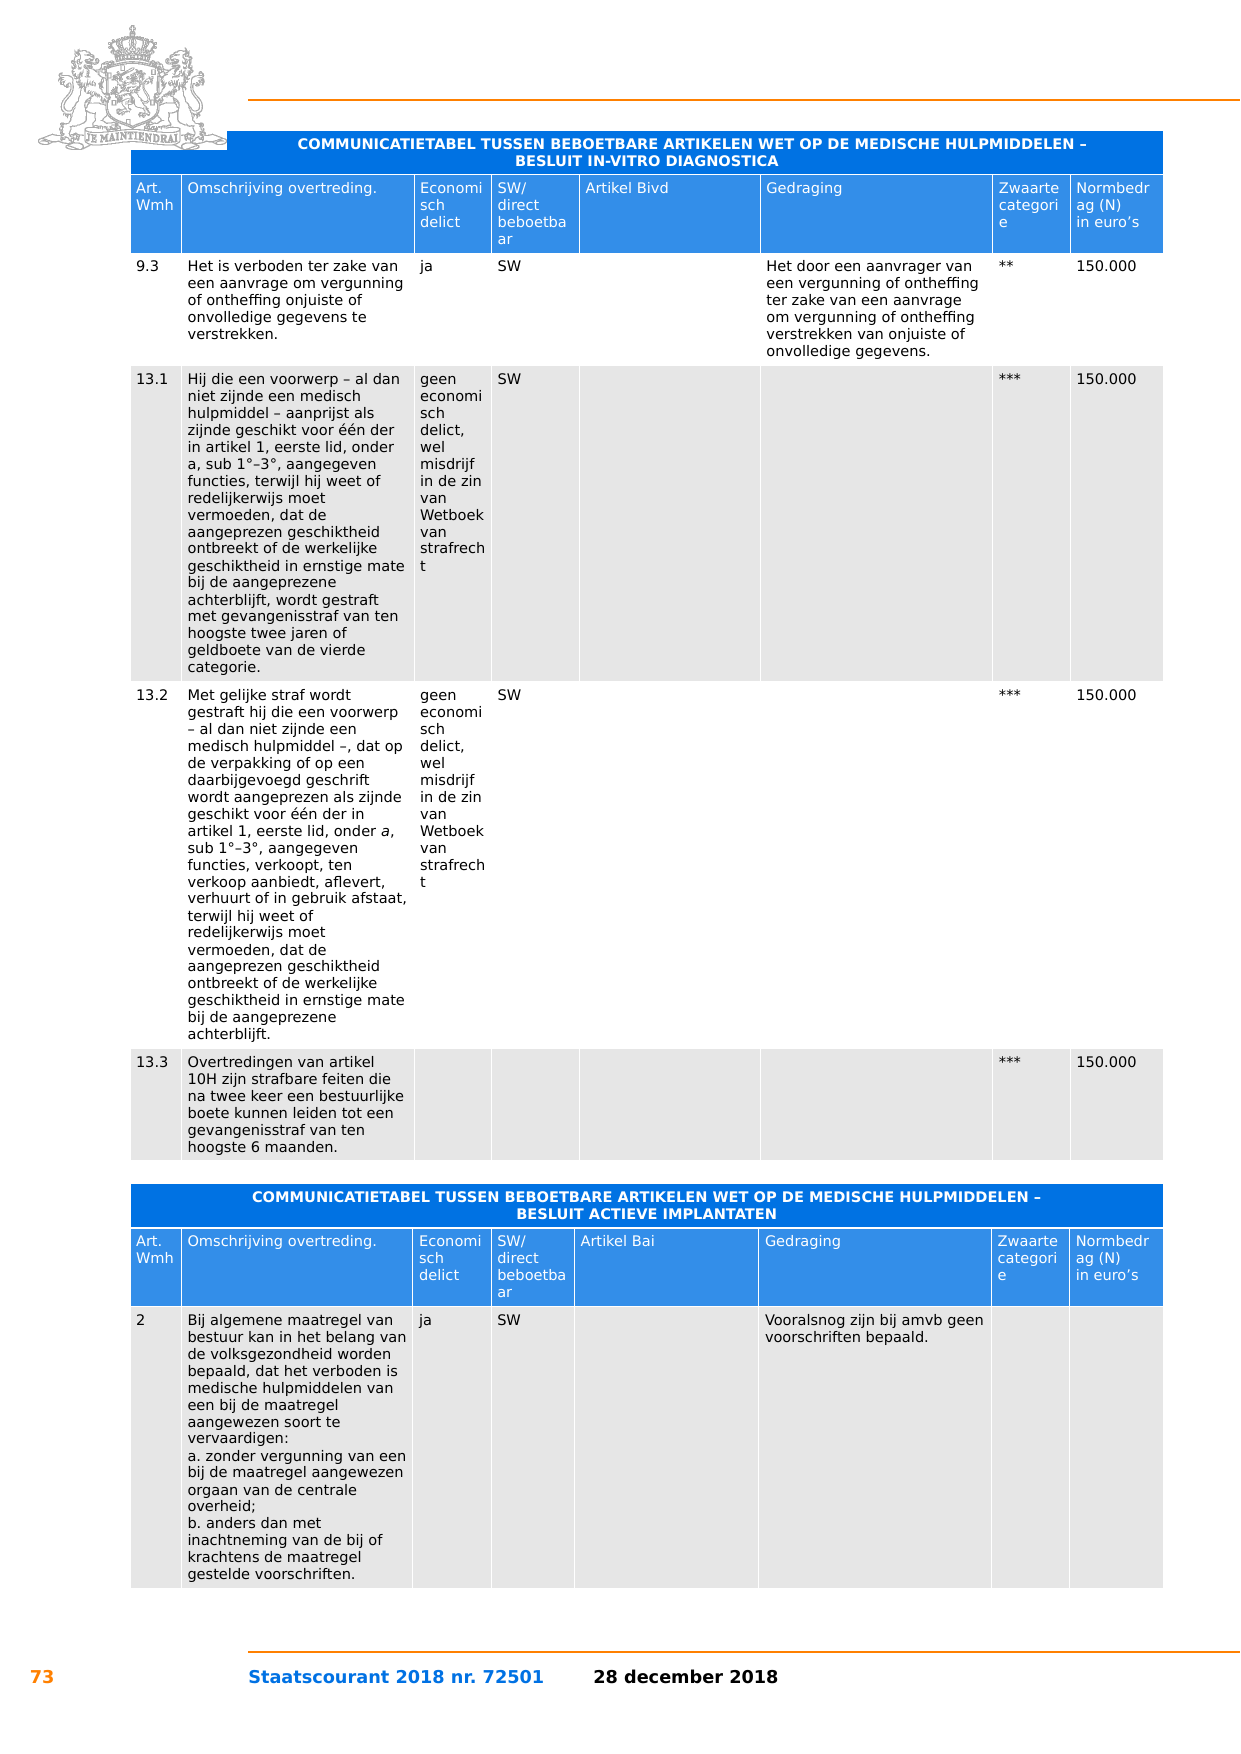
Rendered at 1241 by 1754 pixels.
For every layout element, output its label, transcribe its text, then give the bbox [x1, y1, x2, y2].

table_cell Normbedrag (N) in euro’s [1071, 175, 1163, 253]
table_cell Art. Wmh [131, 175, 181, 253]
table_cell Gedraging [759, 1229, 991, 1306]
table_cell 150.000 [1071, 366, 1163, 681]
table_cell 13.1 [131, 366, 181, 681]
table_cell Gedraging [761, 175, 992, 253]
table_cell *** [993, 682, 1070, 1048]
table_cell [992, 1307, 1069, 1588]
table_cell 13.2 [131, 682, 181, 1048]
table_cell Bij algemene maatregel van bestuur kan in het belang van de volksgezondheid worden bepaald, dat het verboden is medische hulpmiddelen van een bij de maatregel aangewezen soort te vervaardigen: a. zonder vergunning van een bij de maatregel aangewezen orgaan van de centrale overheid; b. anders dan met inachtneming van de bij of krachtens de maatregel gestelde voorschriften. [182, 1307, 412, 1588]
table_cell Het door een aanvrager van een vergunning of ontheffing ter zake van een aanvrage om vergunning of ontheffing verstrekken van onjuiste of onvolledige gegevens. [761, 254, 992, 365]
picture [38, 25, 227, 150]
table_cell Art. Wmh [131, 1229, 181, 1306]
table_cell 9.3 [131, 254, 181, 365]
table_cell SW [492, 254, 579, 365]
table_cell Omschrijving overtreding. [182, 175, 414, 253]
table_cell SW [492, 1307, 574, 1588]
table_cell ja [415, 254, 491, 365]
table_cell Artikel Bivd [580, 175, 760, 253]
table_cell Hij die een voorwerp – al dan niet zijnde een medisch hulpmiddel – aanprijst als zijnde geschikt voor één der in artikel 1, eerste lid, onder a, sub 1°–3°, aangegeven functies, terwijl hij weet of redelijkerwijs moet vermoeden, dat de aangeprezen geschiktheid ontbreekt of de werkelijke geschiktheid in ernstige mate bij de aangeprezene achterblijft, wordt gestraft met gevangenisstraf van ten hoogste twee jaren of geldboete van de vierde categorie. [182, 366, 414, 681]
table_cell Economisch delict [413, 1229, 491, 1306]
table_cell Normbedrag (N) in euro’s [1070, 1229, 1163, 1306]
table_cell Artikel Bai [575, 1229, 758, 1306]
table_header COMMUNICATIETABEL TUSSEN BEBOETBARE ARTIKELEN WET OP DE MEDISCHE HULPMIDDELEN – BESLUIT IN-VITRO DIAGNOSTICA [131, 131, 1163, 174]
table_cell Omschrijving overtreding. [182, 1229, 412, 1306]
table_cell [761, 682, 992, 1048]
table_cell SW/ direct beboetbaar [492, 1229, 574, 1306]
table_cell Met gelijke straf wordt gestraft hij die een voorwerp – al dan niet zijnde een medisch hulpmiddel –, dat op de verpakking of op een daarbijgevoegd geschrift wordt aangeprezen als zijnde geschikt voor één der in artikel 1, eerste lid, onder a, sub 1°–3°, aangegeven functies, verkoopt, ten verkoop aanbiedt, aflevert, verhuurt of in gebruik afstaat, terwijl hij weet of redelijkerwijs moet vermoeden, dat de aangeprezen geschiktheid ontbreekt of de werkelijke geschiktheid in ernstige mate bij de aangeprezene achterblijft. [182, 682, 414, 1048]
table_cell 2 [131, 1307, 181, 1588]
table_cell Zwaarte categorie [993, 175, 1070, 253]
table_cell *** [993, 1049, 1070, 1160]
table_cell ja [413, 1307, 491, 1588]
table_cell [492, 1049, 579, 1160]
table_cell Vooralsnog zijn bij amvb geen voorschriften bepaald. [759, 1307, 991, 1588]
table_cell Overtredingen van artikel 10H zijn strafbare feiten die na twee keer een bestuurlijke boete kunnen leiden tot een gevangenisstraf van ten hoogste 6 maanden. [182, 1049, 414, 1160]
table_cell ** [993, 254, 1070, 365]
table_cell 150.000 [1071, 682, 1163, 1048]
table_cell geen economisch delict, wel misdrijf in de zin van Wetboek van strafrecht [415, 366, 491, 681]
table_cell [575, 1307, 758, 1588]
table_cell SW [492, 366, 579, 681]
table_cell 13.3 [131, 1049, 181, 1160]
table_cell *** [993, 366, 1070, 681]
table_cell [415, 1049, 491, 1160]
table_cell [1070, 1307, 1163, 1588]
table_header COMMUNICATIETABEL TUSSEN BEBOETBARE ARTIKELEN WET OP DE MEDISCHE HULPMIDDELEN – BESLUIT ACTIEVE IMPLANTATEN [131, 1184, 1163, 1227]
table_cell [580, 1049, 760, 1160]
table_cell 150.000 [1071, 1049, 1163, 1160]
table_cell geen economisch delict, wel misdrijf in de zin van Wetboek van strafrecht [415, 682, 491, 1048]
table_cell Zwaarte categorie [992, 1229, 1069, 1306]
table_cell [580, 366, 760, 681]
table_cell 150.000 [1071, 254, 1163, 365]
table_cell SW [492, 682, 579, 1048]
table_cell Economisch delict [415, 175, 491, 253]
table_cell [580, 682, 760, 1048]
table_cell [580, 254, 760, 365]
table_cell [761, 1049, 992, 1160]
table_cell [761, 366, 992, 681]
table_cell SW/ direct beboetbaar [492, 175, 579, 253]
table_cell Het is verboden ter zake van een aanvrage om vergunning of ontheffing onjuiste of onvolledige gegevens te verstrekken. [182, 254, 414, 365]
